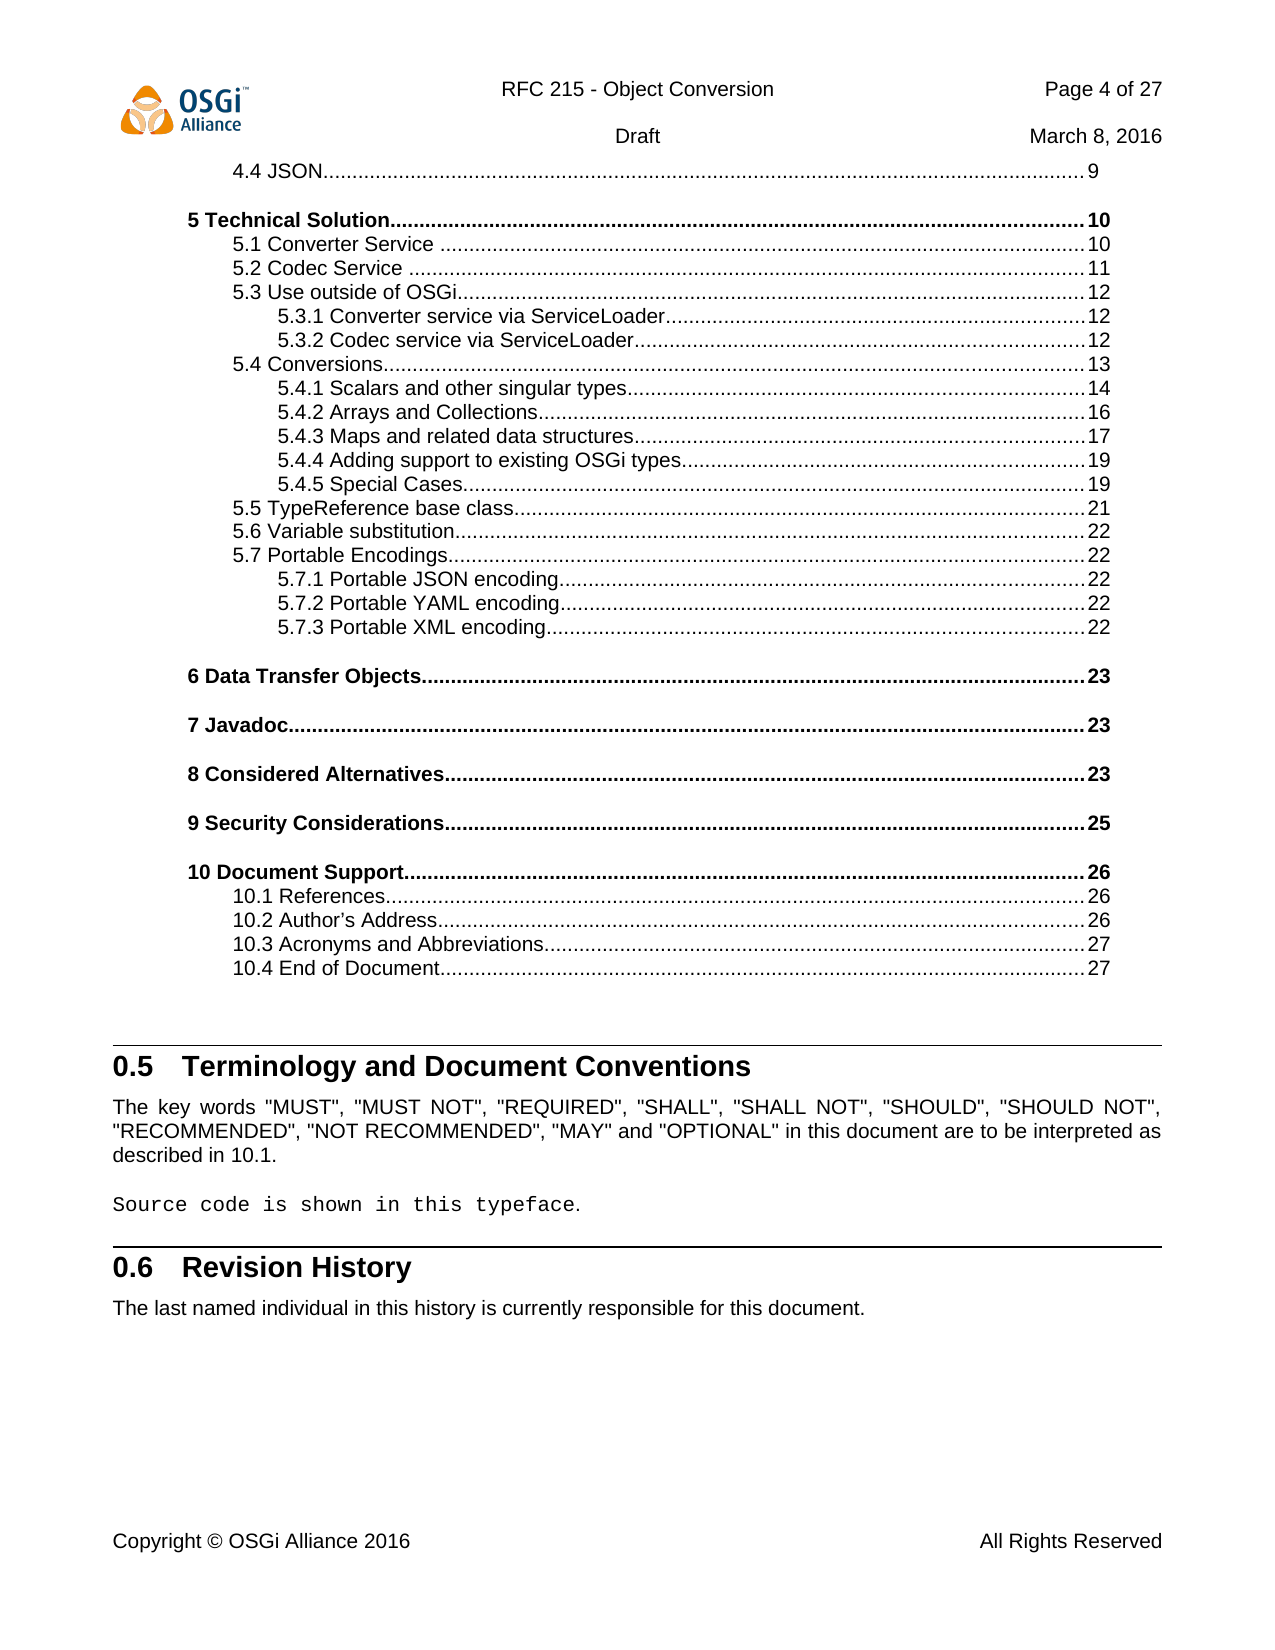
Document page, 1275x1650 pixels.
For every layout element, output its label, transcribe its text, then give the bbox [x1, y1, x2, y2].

text 5.4 Conversions 13 [232, 352, 1162, 376]
text 5.4.4 Adding support to existing OSGi types 19 [277, 447, 1162, 471]
text 5.7 Portable Encodings 22 [232, 543, 1162, 567]
text 5 Technical Solution 10 [187, 208, 1162, 232]
text 10.2 Author’s Address 26 [232, 908, 1162, 932]
text 5.4.2 Arrays and Collections 16 [277, 399, 1162, 423]
text 10.4 End of Document 27 [232, 956, 1162, 980]
text 5.2 Codec Service 11 [232, 256, 1162, 280]
picture [113, 78, 257, 142]
subtitle Terminology and Document Conventions [112, 1046, 1162, 1082]
text 5.3.2 Codec service via ServiceLoader 12 [277, 328, 1162, 352]
text 5.4.5 Special Cases 19 [277, 471, 1162, 495]
text 5.4.1 Scalars and other singular types 14 [277, 376, 1162, 399]
text 9 Security Considerations 25 [187, 811, 1162, 835]
text 5.7.3 Portable XML encoding 22 [277, 615, 1162, 639]
text Source code is shown in this typeface. [112, 1191, 1162, 1217]
text 5.3 Use outside of OSGi 12 [232, 280, 1162, 304]
text 4.4 JSON 9 [232, 159, 1162, 183]
text 5.6 Variable substitution 22 [232, 519, 1162, 543]
text 6 Data Transfer Objects 23 [187, 664, 1162, 688]
text 10.3 Acronyms and Abbreviations 27 [232, 932, 1162, 956]
text The key words "MUST", "MUST NOT", "REQUIRED", "SHALL", "SHALL NOT", "SHOULD", "SHOULD NOT", "RECOMMENDED", "NOT RECOMMENDED", "MAY" and "OPTIONAL" in this document are to be interpreted as described in 1. [112, 1094, 1162, 1166]
text 5.1 Converter Service 10 [232, 232, 1162, 256]
subtitle Revision History [112, 1247, 1162, 1283]
text 5.3.1 Converter service via ServiceLoader 12 [277, 304, 1162, 328]
text 5.7.1 Portable JSON encoding 22 [277, 567, 1162, 591]
text 5.7.2 Portable YAML encoding 22 [277, 591, 1162, 615]
text 10.1 References 26 [232, 884, 1162, 908]
text 5.5 TypeReference base class 21 [232, 495, 1162, 519]
text The last named individual in this history is currently responsible for this document. [112, 1296, 1162, 1319]
text 8 Considered Alternatives 23 [187, 762, 1162, 786]
text 5.4.3 Maps and related data structures 17 [277, 423, 1162, 447]
text 7 Javadoc 23 [187, 713, 1162, 737]
text 10 Document Support 26 [187, 860, 1162, 884]
